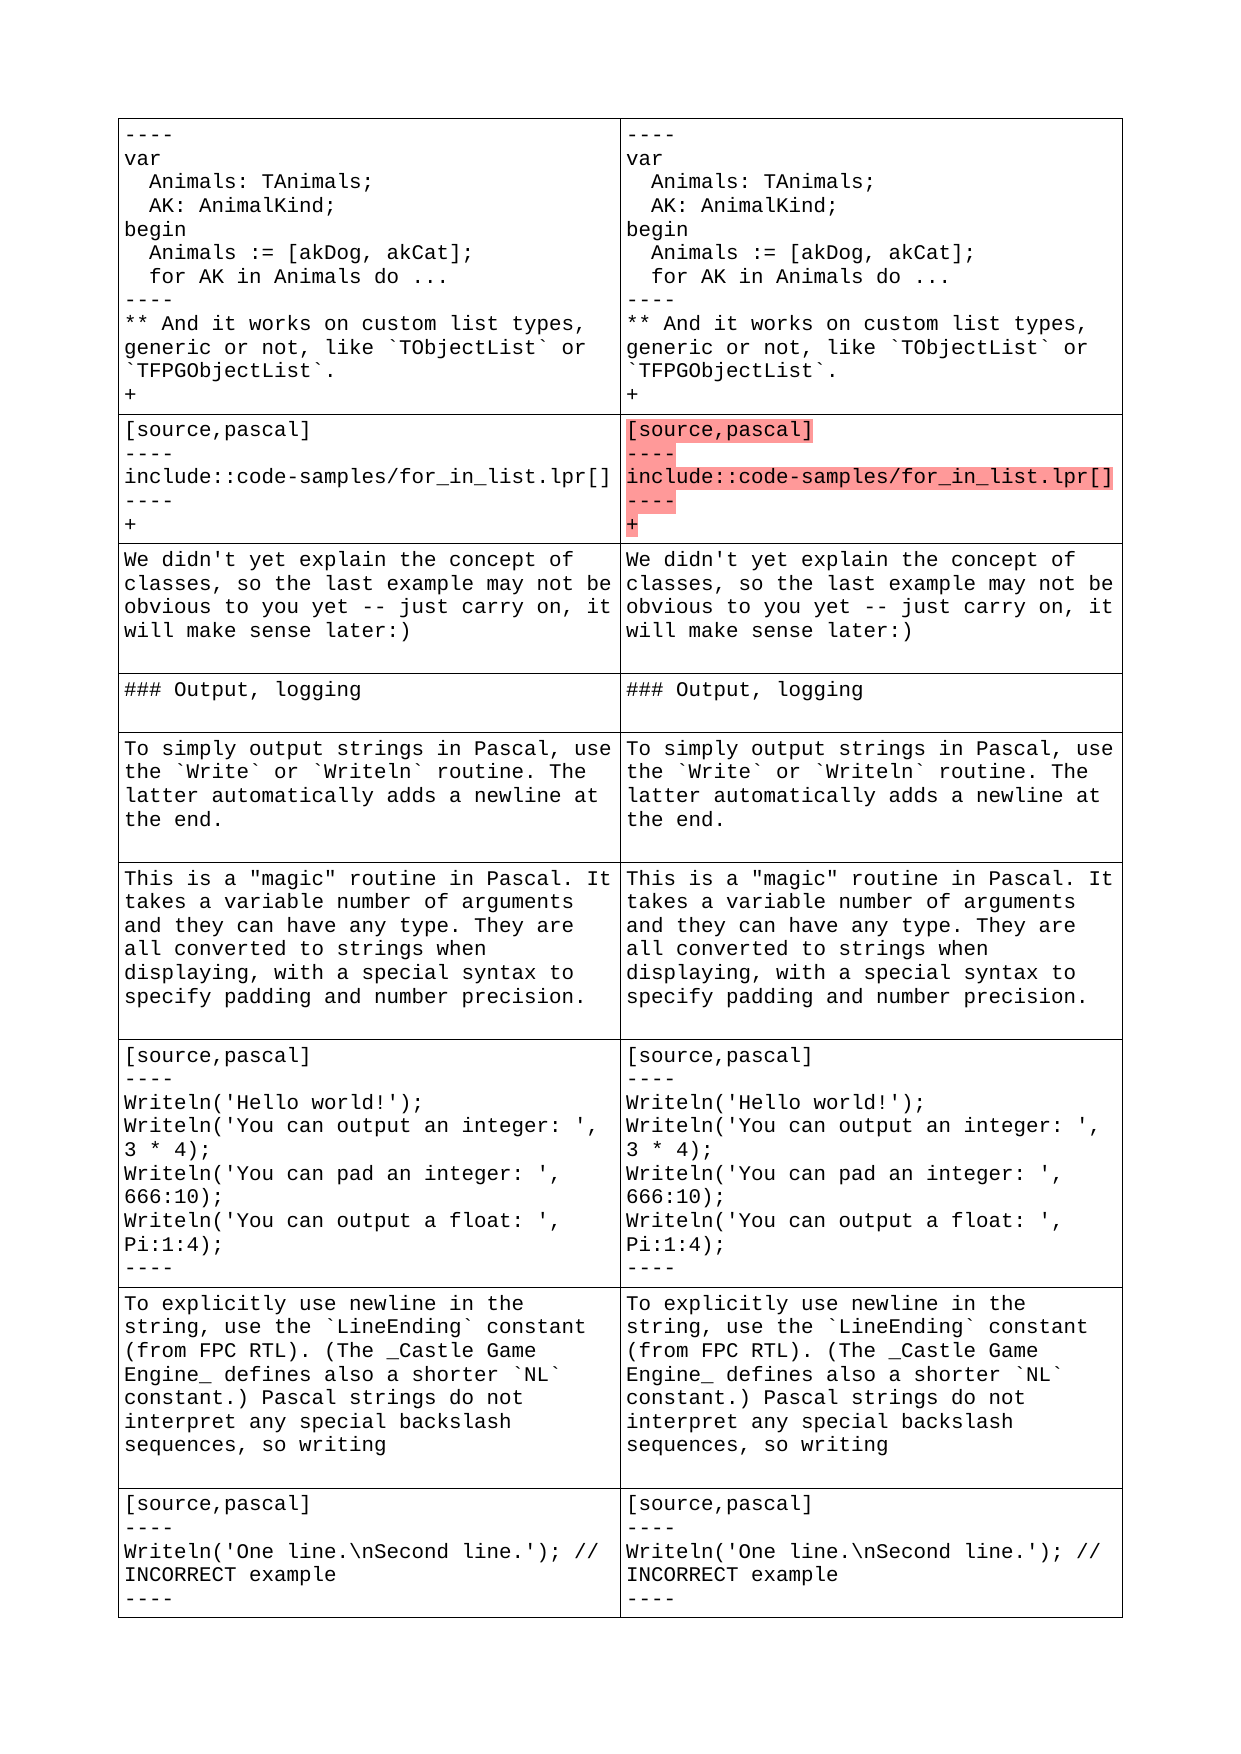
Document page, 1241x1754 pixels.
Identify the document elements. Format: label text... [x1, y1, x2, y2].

table_cell [source,pascal] ---- Writeln('One line.\nSecond line.'); // INCORRECT example ---- [621, 1489, 1122, 1617]
table_cell We didn't yet explain the concept of classes, so the last example may not be obvious to you yet -- just carry on, it will make sense later:) [119, 544, 620, 673]
table_cell To simply output strings in Pascal, use the `Write` or `Writeln` routine. The latter automatically adds a newline at the end. [119, 733, 620, 862]
table_cell ---- var Animals: TAnimals; AK: AnimalKind; begin Animals := [akDog, akCat]; for AK in Animals do ... ---- ** And it works on custom list types, generic or not, like `TObjectList` or `TFPGObjectList`. + [119, 119, 620, 413]
table_cell To simply output strings in Pascal, use the `Write` or `Writeln` routine. The latter automatically adds a newline at the end. [621, 733, 1122, 862]
table_cell This is a "magic" routine in Pascal. It takes a variable number of arguments and they can have any type. They are all converted to strings when displaying, with a special syntax to specify padding and number precision. [621, 863, 1122, 1039]
table_cell This is a "magic" routine in Pascal. It takes a variable number of arguments and they can have any type. They are all converted to strings when displaying, with a special syntax to specify padding and number precision. [119, 863, 620, 1039]
table_cell To explicitly use newline in the string, use the `LineEnding` constant (from FPC RTL). (The _Castle Game Engine_ defines also a shorter `NL` constant.) Pascal strings do not interpret any special backslash sequences, so writing [621, 1288, 1122, 1487]
table_cell [source,pascal] ---- Writeln('Hello world!'); Writeln('You can output an integer: ', 3 * 4); Writeln('You can pad an integer: ', 666:10); Writeln('You can output a float: ', Pi:1:4); ---- [621, 1040, 1122, 1287]
table_cell ### Output, logging [119, 674, 620, 732]
table_cell ---- var Animals: TAnimals; AK: AnimalKind; begin Animals := [akDog, akCat]; for AK in Animals do ... ---- ** And it works on custom list types, generic or not, like `TObjectList` or `TFPGObjectList`. + [621, 119, 1122, 413]
table_cell ### Output, logging [621, 674, 1122, 732]
table_cell [source,pascal] ---- Writeln('One line.\nSecond line.'); // INCORRECT example ---- [119, 1489, 620, 1617]
table_cell [source,pascal] ---- include::code-samples/for_in_list.lpr[] ---- + [119, 415, 620, 543]
table_cell To explicitly use newline in the string, use the `LineEnding` constant (from FPC RTL). (The _Castle Game Engine_ defines also a shorter `NL` constant.) Pascal strings do not interpret any special backslash sequences, so writing [119, 1288, 620, 1487]
table_cell We didn't yet explain the concept of classes, so the last example may not be obvious to you yet -- just carry on, it will make sense later:) [621, 544, 1122, 673]
table_cell [source,pascal] ---- Writeln('Hello world!'); Writeln('You can output an integer: ', 3 * 4); Writeln('You can pad an integer: ', 666:10); Writeln('You can output a float: ', Pi:1:4); ---- [119, 1040, 620, 1287]
table_cell [source,pascal] ---- include::code-samples/for_in_list.lpr[] ---- + [621, 415, 1122, 543]
